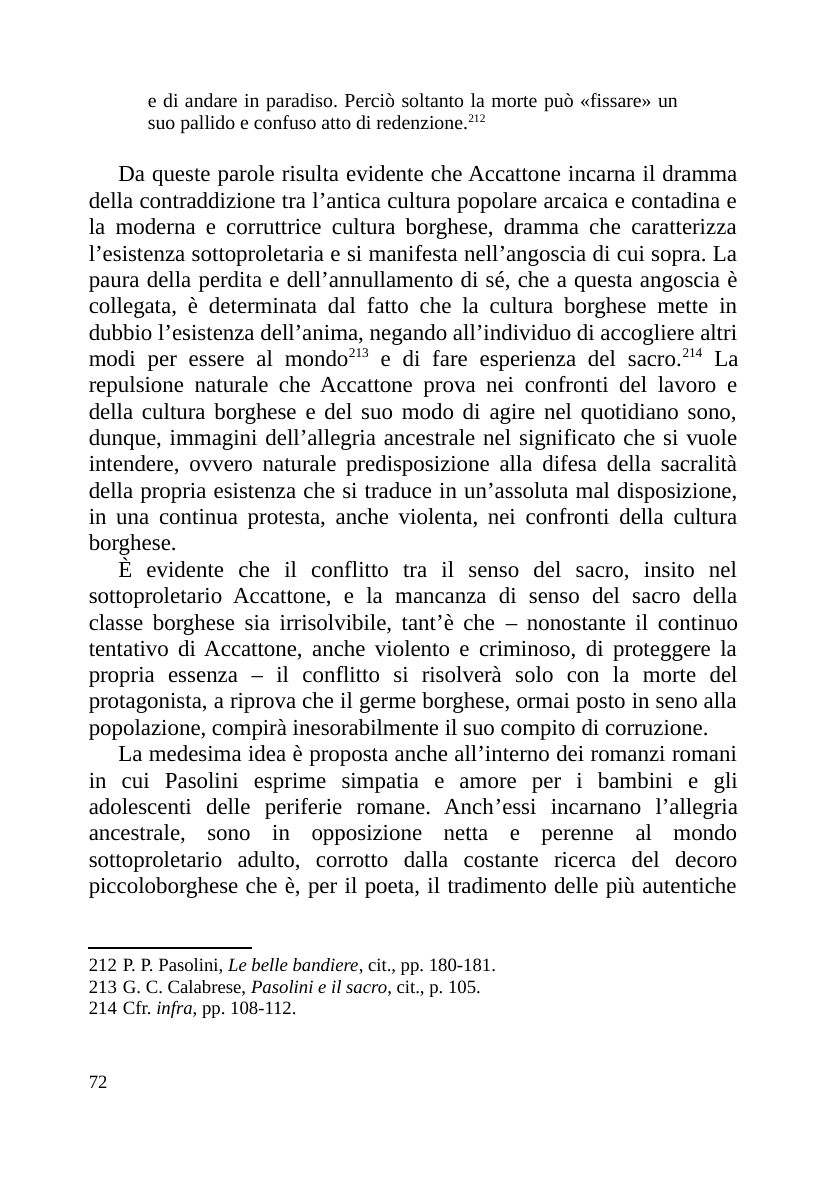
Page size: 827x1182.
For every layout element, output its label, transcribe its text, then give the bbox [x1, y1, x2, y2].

text e di andare in paradiso. Perciò soltanto la morte può «fissare» un suo pallido e confuso atto di redenzione. [148, 88, 679, 134]
text P. P. Pasolini, Le belle bandiere, cit., pp. 180-181. [88, 954, 738, 976]
text G. C. Calabrese, Pasolini e il sacro, cit., p. 105. [88, 976, 738, 997]
text La medesima idea è proposta anche all’interno dei romanzi romani in cui Pasolini esprime simpatia e amore per i bambini e gli adolescenti delle periferie romane. Anch’essi incarnano l’allegria ancestrale, sono in opposizione netta e perenne al mondo sottoproletario adulto, corrotto dalla costante ricerca del decoro piccoloborghese che è, per il poeta, il tradimento delle più autentiche [88, 740, 738, 898]
text Cfr. infra, pp. 108-112. [88, 997, 738, 1019]
text È evidente che il conflitto tra il senso del sacro, insito nel sottoproletario Accattone, e la mancanza di senso del sacro della classe borghese sia irrisolvibile, tant’è che ‒ nonostante il continuo tentativo di Accattone, anche violento e criminoso, di proteggere la propria essenza ‒ il conflitto si risolverà solo con la morte del protagonista, a riprova che il germe borghese, ormai posto in seno alla popolazione, compirà inesorabilmente il suo compito di corruzione. [88, 556, 738, 740]
text Da queste parole risulta evidente che Accattone incarna il dramma della contraddizione tra l’antica cultura popolare arcaica e contadina e la moderna e corruttrice cultura borghese, dramma che caratterizza l’esistenza sottoproletaria e si manifesta nell’angoscia di cui sopra. La paura della perdita e dell’annullamento di sé, che a questa angoscia è collegata, è determinata dal fatto che la cultura borghese mette in dubbio l’esistenza dell’anima, negando all’individuo di accogliere altri modi per essere al mondo e di fare esperienza del sacro. La repulsione naturale che Accattone prova nei confronti del lavoro e della cultura borghese e del suo modo di agire nel quotidiano sono, dunque, immagini dell’allegria ancestrale nel significato che si vuole intendere, ovvero naturale predisposizione alla difesa della sacralità della propria esistenza che si traduce in un’assoluta mal disposizione, in una continua protesta, anche violenta, nei confronti della cultura borghese. [88, 161, 738, 556]
